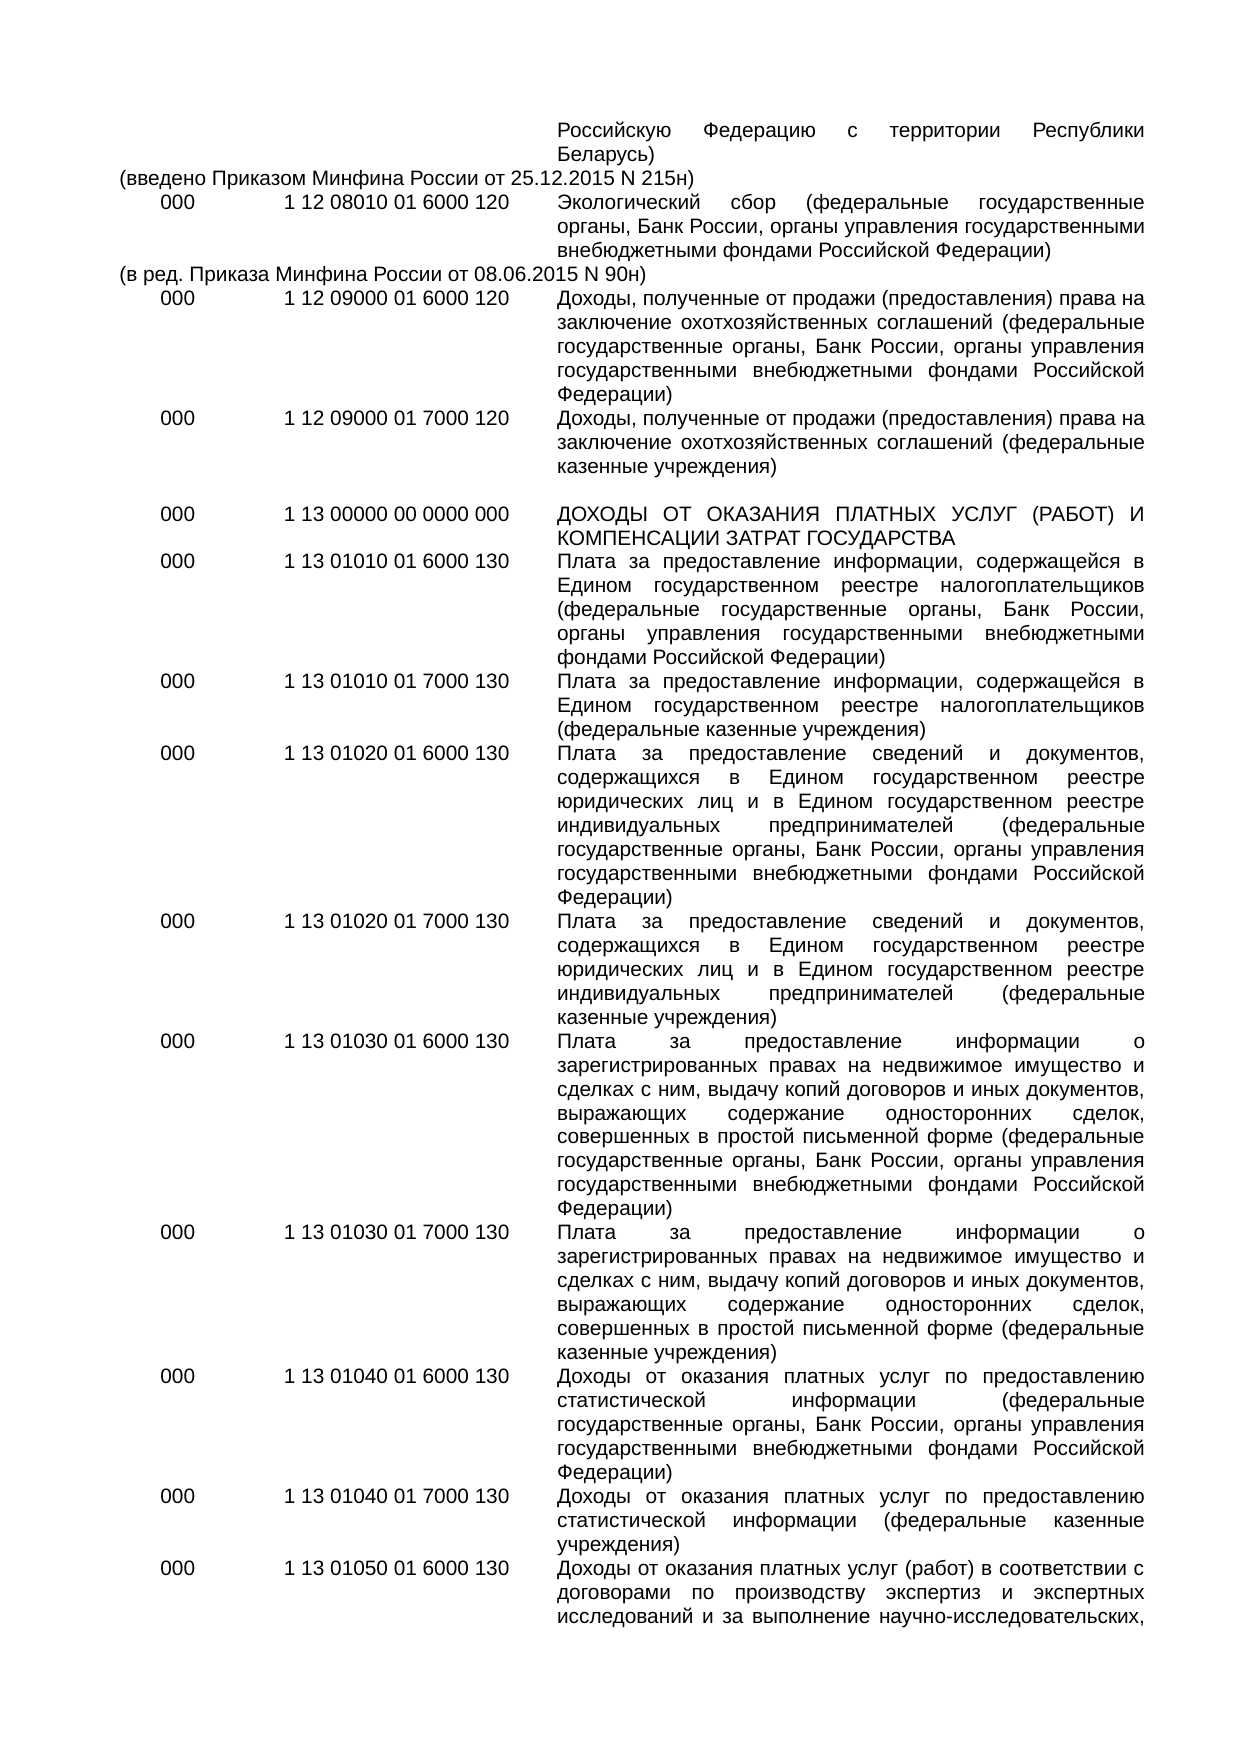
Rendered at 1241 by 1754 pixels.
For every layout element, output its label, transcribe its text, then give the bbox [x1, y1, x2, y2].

table_cell 000 [118, 669, 237, 741]
table_cell Доходы, полученные от продажи (предоставления) права на заключение охотхозяйственных соглашений (федеральные казенные учреждения) [556, 406, 1146, 477]
table_cell [237, 478, 556, 501]
table_cell 1 12 09000 01 7000 120 [237, 406, 556, 477]
table_cell Плата за предоставление информации о зарегистрированных правах на недвижимое имущество и сделках с ним, выдачу копий договоров и иных документов, выражающих содержание односторонних сделок, совершенных в простой письменной форме (федеральные государственные органы, Банк России, органы управления государственными внебюджетными фондами Российской Федерации) [556, 1029, 1146, 1220]
table_cell [118, 118, 237, 166]
table_cell Плата за предоставление сведений и документов, содержащихся в Едином государственном реестре юридических лиц и в Едином государственном реестре индивидуальных предпринимателей (федеральные государственные органы, Банк России, органы управления государственными внебюджетными фондами Российской Федерации) [556, 741, 1146, 909]
table_cell 000 [118, 1364, 237, 1484]
table_cell [118, 478, 237, 501]
table_cell 1 13 01040 01 7000 130 [237, 1484, 556, 1556]
table_cell 1 13 01030 01 6000 130 [237, 1029, 556, 1220]
table_cell Плата за предоставление сведений и документов, содержащихся в Едином государственном реестре юридических лиц и в Едином государственном реестре индивидуальных предпринимателей (федеральные казенные учреждения) [556, 909, 1146, 1028]
table_cell Плата за предоставление информации о зарегистрированных правах на недвижимое имущество и сделках с ним, выдачу копий договоров и иных документов, выражающих содержание односторонних сделок, совершенных в простой письменной форме (федеральные казенные учреждения) [556, 1220, 1146, 1364]
table_cell Плата за предоставление информации, содержащейся в Едином государственном реестре налогоплательщиков (федеральные государственные органы, Банк России, органы управления государственными внебюджетными фондами Российской Федерации) [556, 549, 1146, 669]
table_cell Доходы, полученные от продажи (предоставления) права на заключение охотхозяйственных соглашений (федеральные государственные органы, Банк России, органы управления государственными внебюджетными фондами Российской Федерации) [556, 286, 1146, 406]
table_cell 1 13 01010 01 6000 130 [237, 549, 556, 669]
table_cell Доходы от оказания платных услуг (работ) в соответствии с договорами по производству экспертиз и экспертных исследований и за выполнение научно-исследовательских, [556, 1556, 1146, 1627]
table_cell 1 13 01010 01 7000 130 [237, 669, 556, 741]
table_cell 1 13 01020 01 6000 130 [237, 741, 556, 909]
table_cell 1 12 08010 01 6000 120 [237, 190, 556, 262]
table_cell 000 [118, 909, 237, 1028]
table_cell Доходы от оказания платных услуг по предоставлению статистической информации (федеральные государственные органы, Банк России, органы управления государственными внебюджетными фондами Российской Федерации) [556, 1364, 1146, 1484]
table_cell 000 [118, 1220, 237, 1364]
table_cell 1 13 01040 01 6000 130 [237, 1364, 556, 1484]
table_cell 000 [118, 1484, 237, 1556]
table_cell 1 13 01020 01 7000 130 [237, 909, 556, 1028]
table_cell 000 [118, 549, 237, 669]
table_cell (в ред. Приказа Минфина России от 08.06.2015 N 90н) [118, 262, 1146, 286]
table_cell Российскую Федерацию с территории Республики Беларусь) [556, 118, 1146, 166]
table_cell Доходы от оказания платных услуг по предоставлению статистической информации (федеральные казенные учреждения) [556, 1484, 1146, 1556]
table_cell [237, 118, 556, 166]
table_cell 000 [118, 1556, 237, 1627]
table_cell 000 [118, 501, 237, 549]
table_cell (введено Приказом Минфина России от 25.12.2015 N 215н) [118, 166, 1146, 190]
table_cell 1 13 01050 01 6000 130 [237, 1556, 556, 1627]
table_cell 000 [118, 406, 237, 477]
table_cell 1 12 09000 01 6000 120 [237, 286, 556, 406]
table_cell 000 [118, 190, 237, 262]
table_cell [556, 478, 1146, 501]
table_cell 000 [118, 741, 237, 909]
table_cell 1 13 00000 00 0000 000 [237, 501, 556, 549]
table_cell Экологический сбор (федеральные государственные органы, Банк России, органы управления государственными внебюджетными фондами Российской Федерации) [556, 190, 1146, 262]
table_cell ДОХОДЫ ОТ ОКАЗАНИЯ ПЛАТНЫХ УСЛУГ (РАБОТ) И КОМПЕНСАЦИИ ЗАТРАТ ГОСУДАРСТВА [556, 501, 1146, 549]
table_cell 1 13 01030 01 7000 130 [237, 1220, 556, 1364]
table_cell 000 [118, 1029, 237, 1220]
table_cell 000 [118, 286, 237, 406]
table_cell Плата за предоставление информации, содержащейся в Едином государственном реестре налогоплательщиков (федеральные казенные учреждения) [556, 669, 1146, 741]
